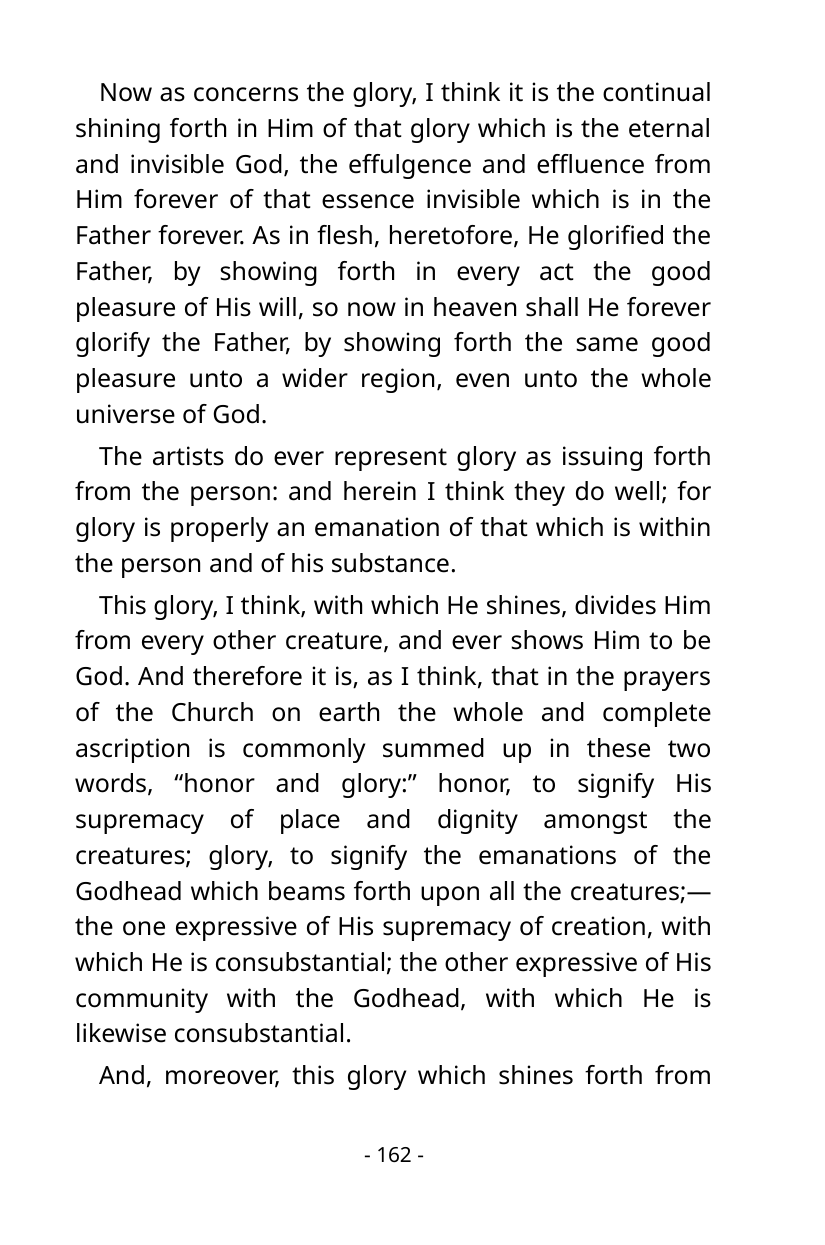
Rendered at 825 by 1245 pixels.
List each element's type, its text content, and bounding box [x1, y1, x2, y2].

text The artists do ever represent glory as issuing forth from the person: and herein I think they do well; for glory is properly an emanation of that which is within the person and of his substance. [75, 438, 712, 579]
text Now as concerns the glory, I think it is the continual shining forth in Him of that glory which is the eternal and invisible God, the effulgence and effluence from Him forever of that essence invisible which is in the Father forever. As in flesh, heretofore, He glorified the Father, by showing forth in every act the good pleasure of His will, so now in heaven shall He forever glorify the Father, by showing forth the same good pleasure unto a wider region, even unto the whole universe of God. [75, 75, 712, 431]
text This glory, I think, with which He shines, divides Him from every other creature, and ever shows Him to be God. And therefore it is, as I think, that in the prayers of the Church on earth the whole and complete ascription is commonly summed up in these two words, “honor and glory:” honor, to signify His supremacy of place and dignity amongst the creatures; glory, to signify the emanations of the Godhead which beams forth upon all the creatures;—the one expressive of His supremacy of creation, with which He is consubstantial; the other expressive of His community with the Godhead, with which He is likewise consubstantial. [75, 587, 712, 1050]
text And, moreover, this glory which shines forth from [75, 1058, 712, 1092]
